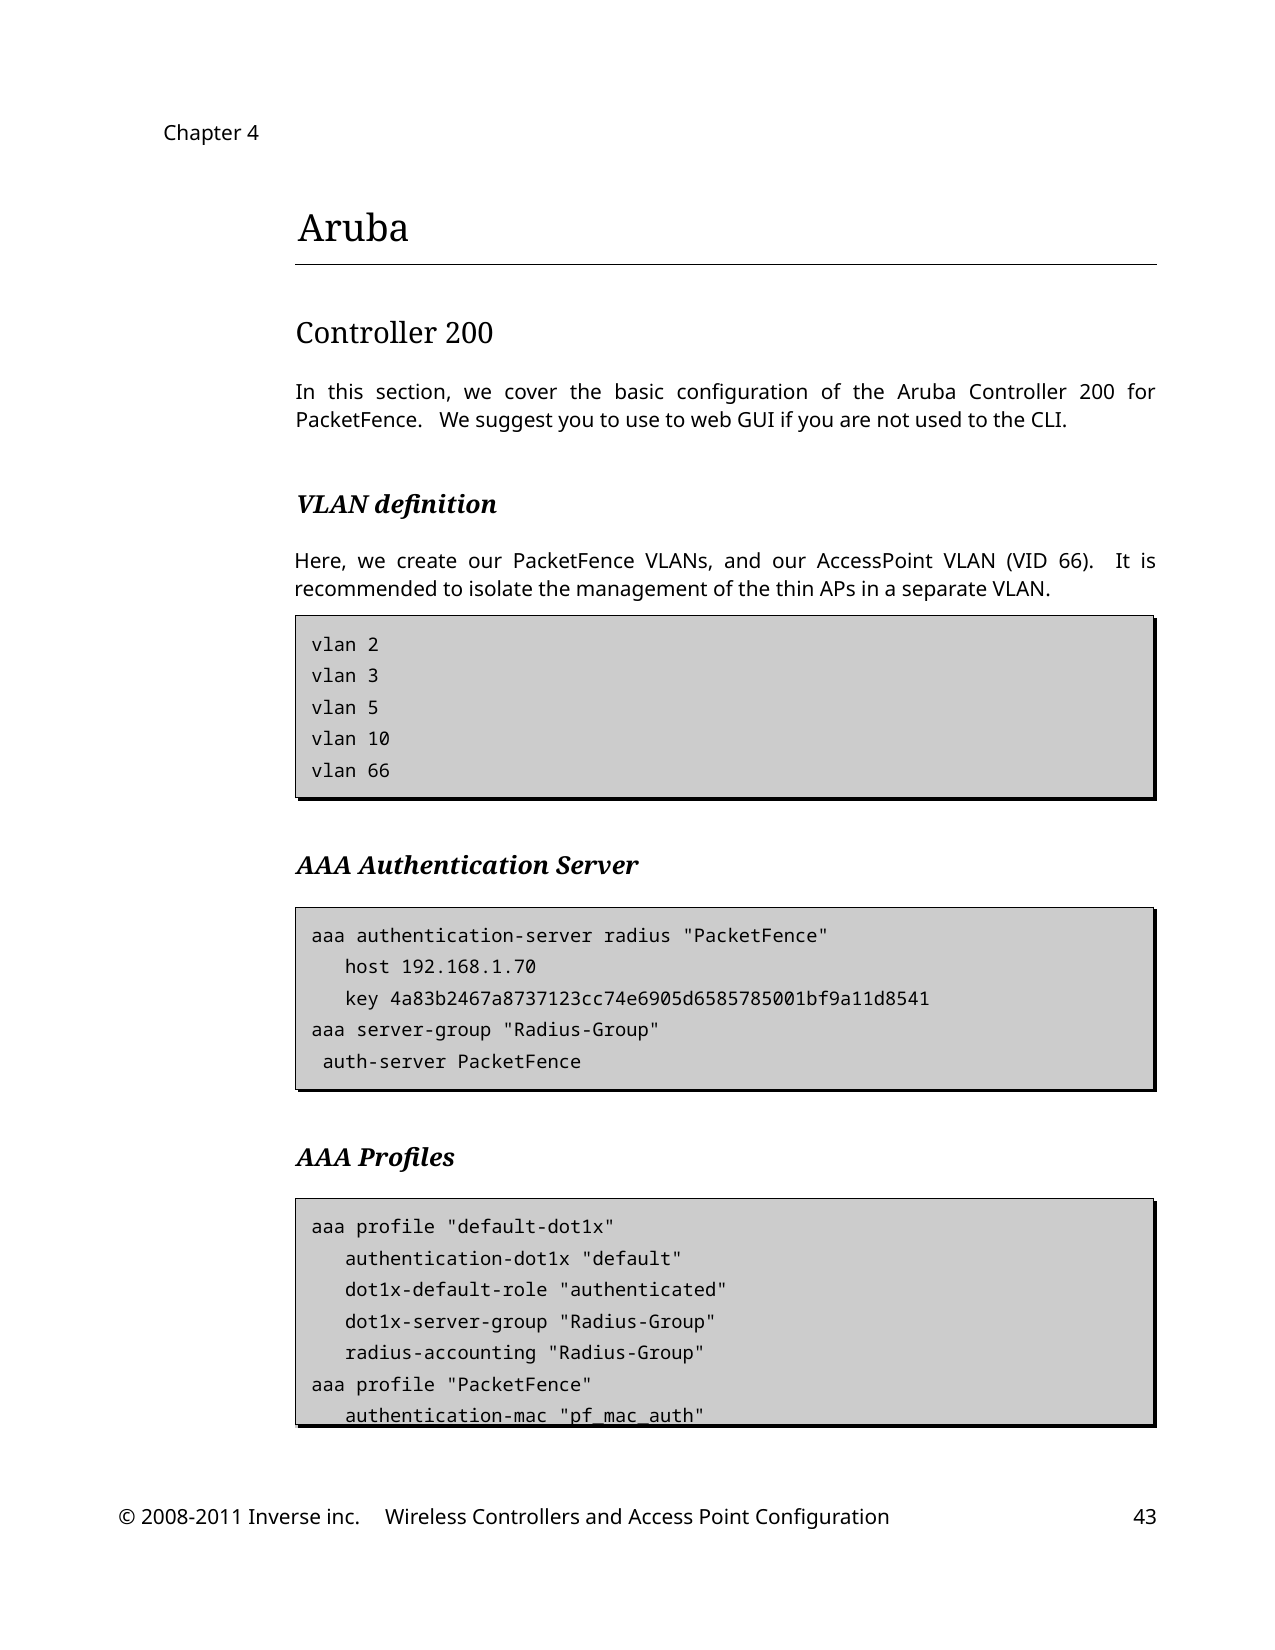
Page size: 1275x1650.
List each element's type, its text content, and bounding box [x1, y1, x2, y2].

subtitle Controller 200 [295, 312, 1157, 352]
text auth-server PacketFence [296, 1032, 1153, 1089]
subtitle VLAN definition [258, 487, 1157, 521]
text authentication-dot1x "default" [296, 1229, 1153, 1261]
text Here, we create our PacketFence VLANs, and our AccessPoint VLAN (VID 66). It is recommended to isolate the management of the thin APs in a separate VLAN. [294, 546, 1157, 603]
text aaa profile "PacketFence" [296, 1355, 1153, 1387]
text vlan 5 [296, 678, 1153, 709]
text vlan 10 [296, 709, 1153, 741]
text aaa server-group "Radius-Group" [296, 1001, 1153, 1032]
text authentication-mac "pf_mac_auth" [296, 1387, 1153, 1424]
text aaa profile "default-dot1x" [296, 1199, 1153, 1229]
text vlan 3 [296, 647, 1153, 678]
text radius-accounting "Radius-Group" [296, 1324, 1153, 1355]
subtitle AAA Authentication Server [258, 848, 1157, 882]
text vlan 2 [296, 616, 1153, 647]
text host 192.168.1.70 [296, 938, 1153, 969]
text aaa authentication-server radius "PacketFence" [296, 908, 1153, 938]
subtitle AAA Profiles [258, 1139, 1157, 1173]
text key 4a83b2467a8737123cc74e6905d6585785001bf9a11d8541 [296, 969, 1153, 1001]
subtitle Aruba [295, 201, 1157, 264]
text dot1x-server-group "Radius-Group" [296, 1292, 1153, 1324]
text vlan 66 [296, 741, 1153, 797]
text In this section, we cover the basic configuration of the Aruba Controller 200 for PacketFence. We suggest you to use to web GUI if you are not used to the CLI. [295, 377, 1157, 434]
text dot1x-default-role "authenticated" [296, 1261, 1153, 1292]
